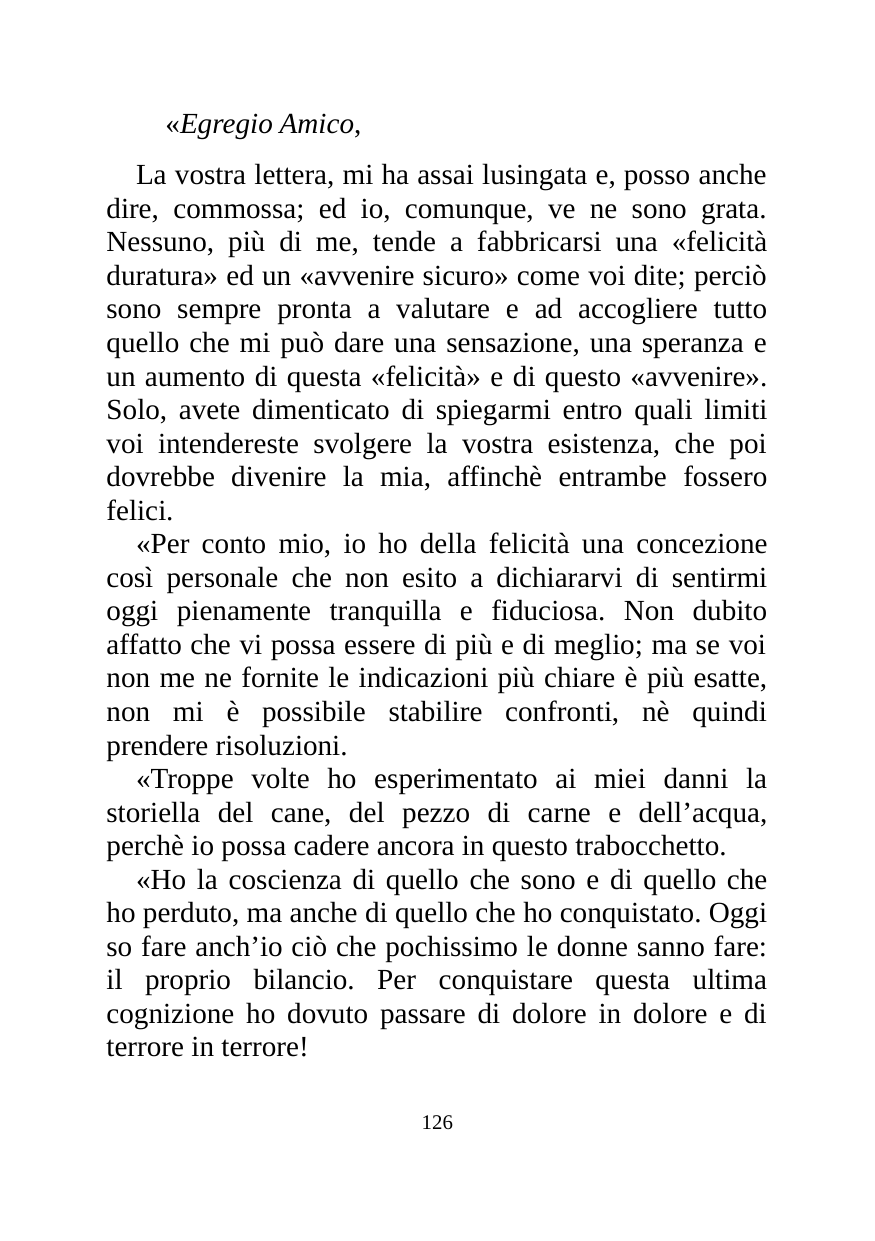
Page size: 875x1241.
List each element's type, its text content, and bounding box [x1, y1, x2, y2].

text «Troppe volte ho esperimentato ai miei danni la storiella del cane, del pezzo di carne e dell’acqua, perchè io possa cadere ancora in questo trabocchetto. [106, 761, 768, 862]
text «Ho la coscienza di quello che sono e di quello che ho perduto, ma anche di quello che ho conquistato. Oggi so fare anch’io ciò che pochissimo le donne sanno fare: il proprio bilancio. Per conquistare questa ultima cognizione ho dovuto passare di dolore in dolore e di terrore in terrore! [106, 862, 768, 1063]
text La vostra lettera, mi ha assai lusingata e, posso anche dire, commossa; ed io, comunque, ve ne sono grata. Nessuno, più di me, tende a fabbricarsi una «felicità duratura» ed un «avvenire sicuro» come voi dite; perciò sono sempre pronta a valutare e ad accogliere tutto quello che mi può dare una sensazione, una speranza e un aumento di questa «felicità» e di questo «avvenire». Solo, avete dimenticato di spiegarmi entro quali limiti voi intendereste svolgere la vostra esistenza, che poi dovrebbe divenire la mia, affinchè entrambe fossero felici. [106, 157, 768, 526]
text «Egregio Amico, [136, 106, 768, 140]
text «Per conto mio, io ho della felicità una concezione così personale che non esito a dichiararvi di sentirmi oggi pienamente tranquilla e fiduciosa. Non dubito affatto che vi possa essere di più e di meglio; ma se voi non me ne fornite le indicazioni più chiare è più esatte, non mi è possibile stabilire confronti, nè quindi prendere risoluzioni. [106, 526, 768, 761]
